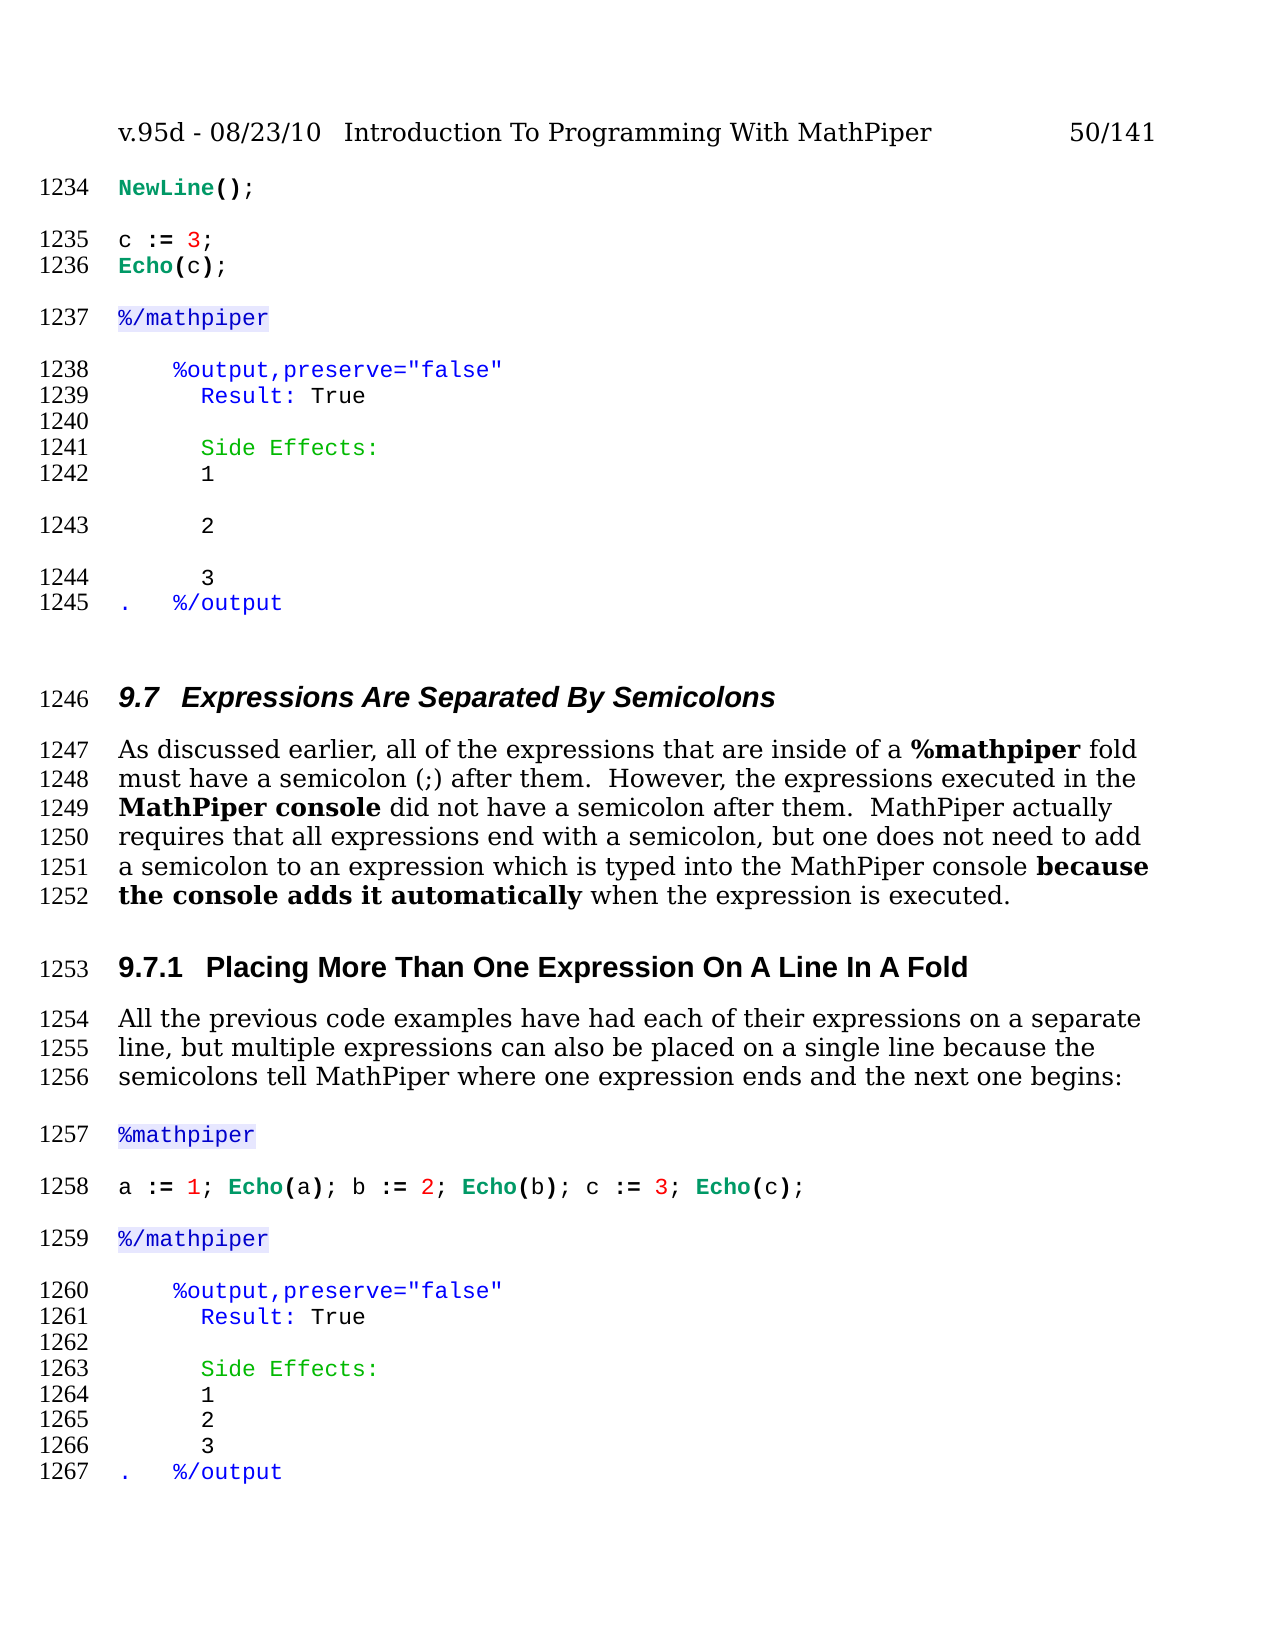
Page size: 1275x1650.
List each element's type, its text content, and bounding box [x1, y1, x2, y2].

text c := 3; [118, 229, 1157, 254]
text . %/output [118, 1461, 1157, 1487]
text 3 [118, 566, 1157, 592]
text Side Effects: [118, 1357, 1157, 1383]
text %mathpiper [118, 1123, 1157, 1149]
text Echo(c); [118, 254, 1157, 281]
text Side Effects: [118, 436, 1157, 462]
text NewLine(); [118, 177, 1157, 203]
text 2 [118, 514, 1157, 540]
subtitle Expressions Are Separated By Semicolons [118, 680, 1157, 714]
text All the previous code examples have had each of their expressions on a separate line, but multiple expressions can also be placed on a single line because the semicolons tell MathPiper where one expression ends and the next one begins: [118, 1004, 1157, 1092]
text 1 [118, 1383, 1157, 1409]
text %/mathpiper [118, 1227, 1157, 1253]
text . %/output [118, 592, 1157, 618]
text Result: True [118, 384, 1157, 410]
text %output,preserve="false" [118, 358, 1157, 384]
text As discussed earlier, all of the expressions that are inside of a %mathpiper fold must have a semicolon (;) after them. However, the expressions executed in the MathPiper console did not have a semicolon after them. MathPiper actually requires that all expressions end with a semicolon, but one does not need to add a semicolon to an expression which is typed into the MathPiper console because the console adds it automatically when the expression is executed. [118, 735, 1157, 911]
text 1 [118, 462, 1157, 488]
text 3 [118, 1435, 1157, 1461]
subtitle Placing More Than One Expression On A Line In A Fold [118, 949, 1157, 983]
text Result: True [118, 1305, 1157, 1331]
text %/mathpiper [118, 306, 1157, 332]
text %output,preserve="false" [118, 1279, 1157, 1305]
text a := 1; Echo(a); b := 2; Echo(b); c := 3; Echo(c); [118, 1175, 1157, 1201]
text 2 [118, 1409, 1157, 1435]
